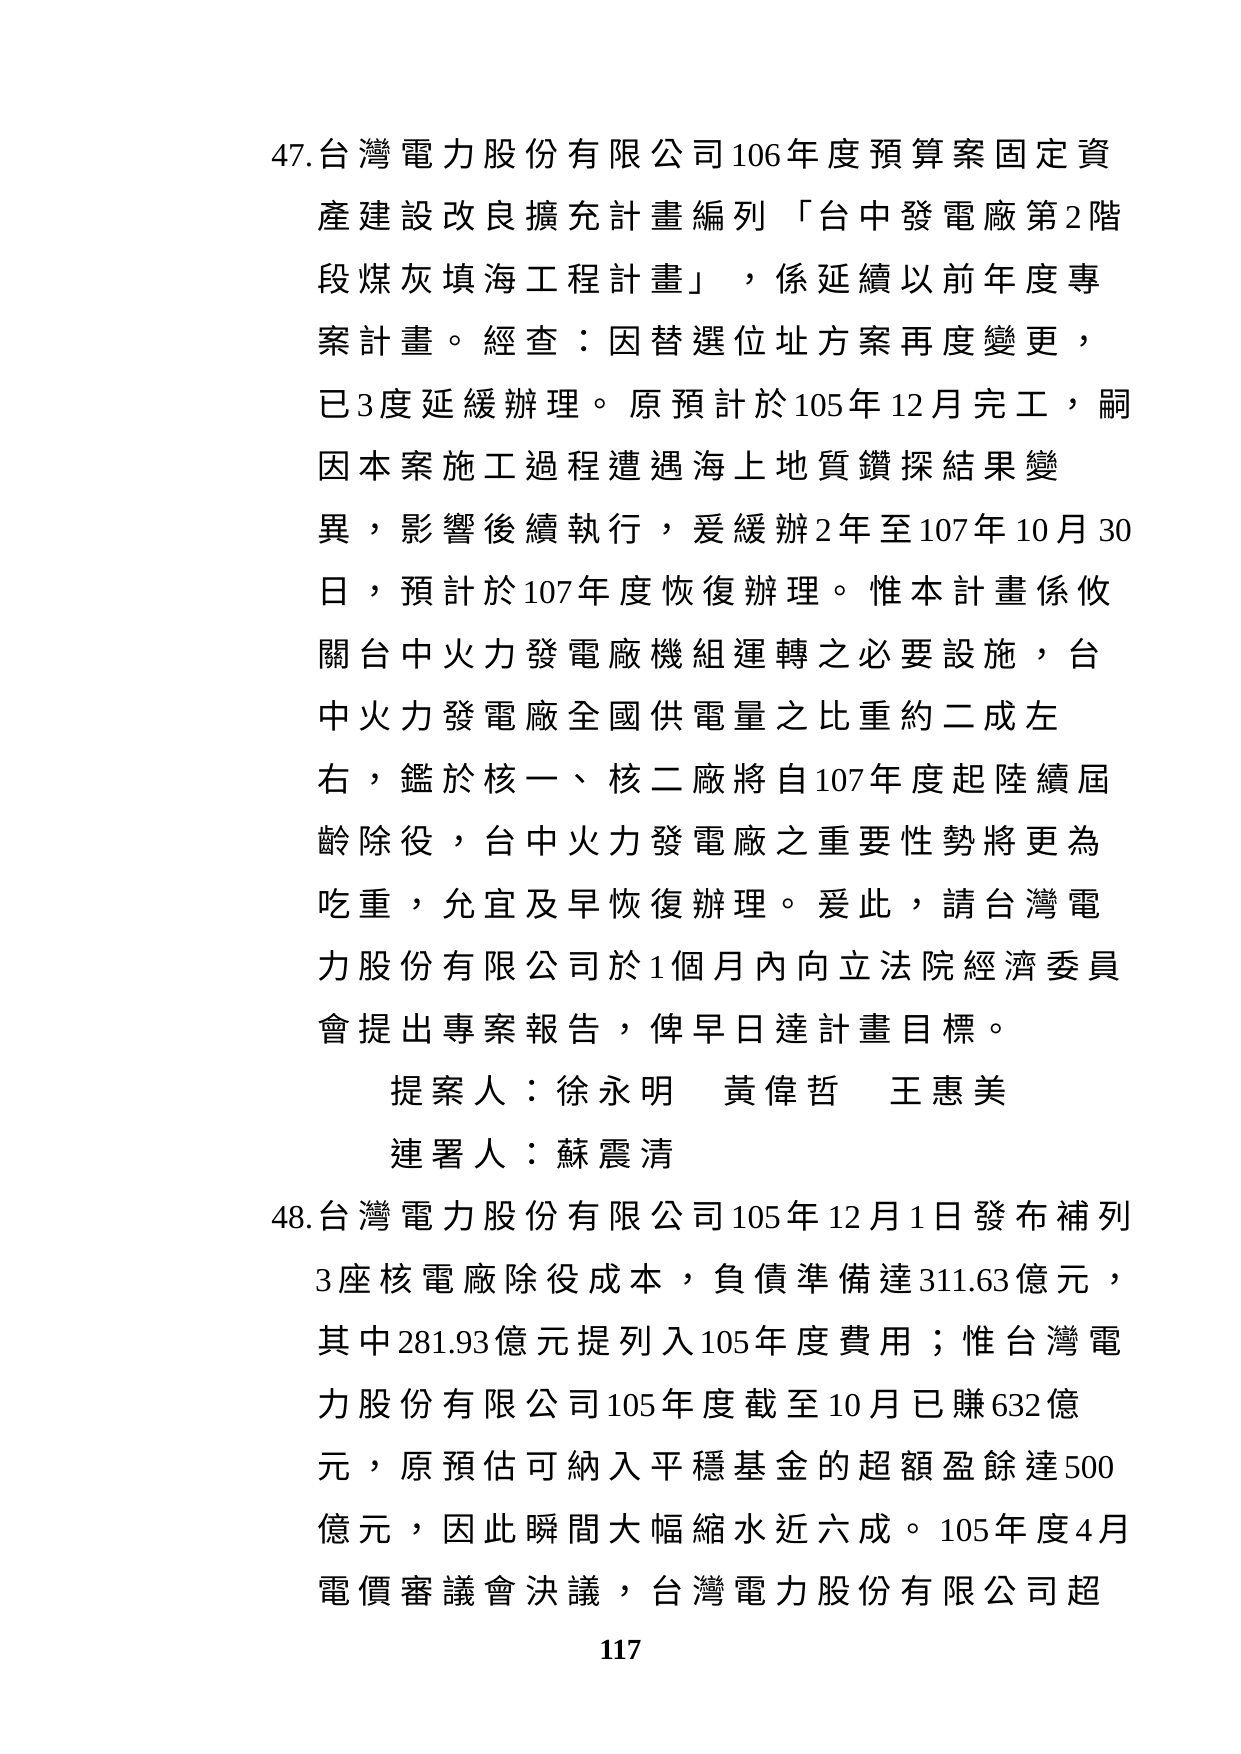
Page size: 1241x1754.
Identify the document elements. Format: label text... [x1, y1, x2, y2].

list 台灣電力股份有限公司105年12月1日發布補列3座核電廠除役成本，負債準備達311.63億元，其中281.93億元提列入105年度費用；惟台灣電力股份有限公司105年度截至10月已賺632億元，原預估可納入平穩基金的超額盈餘達500億元，因此瞬間大幅縮水近六成。105年度4月電價審議會決議，台灣電力股份有限公司超 [267, 1173, 1136, 1610]
text 連署人：蘇震清 [381, 1110, 1136, 1173]
text 提案人：徐永明 黃偉哲 王惠美 [381, 1048, 1136, 1110]
list 台灣電力股份有限公司106年度預算案固定資產建設改良擴充計畫編列「台中發電廠第2階段煤灰填海工程計畫」，係延續以前年度專案計畫。經查：因替選位址方案再度變更，已3度延緩辦理。原預計於105年12月完工，嗣因本案施工過程遭遇海上地質鑽探結果變異，影響後續執行，爰緩辦2年至107年10月30日，預計於107年度恢復辦理。惟本計畫係攸關台中火力發電廠機組運轉之必要設施，台中火力發電廠全國供電量之比重約二成左右，鑑於核一、核二廠將自107年度起陸續屆齡除役，台中火力發電廠之重要性勢將更為吃重，允宜及早恢復辦理。爰此，請台灣電力股份有限公司於1個月內向立法院經濟委員會提出專案報告，俾早日達計畫目標。 [267, 110, 1136, 1048]
